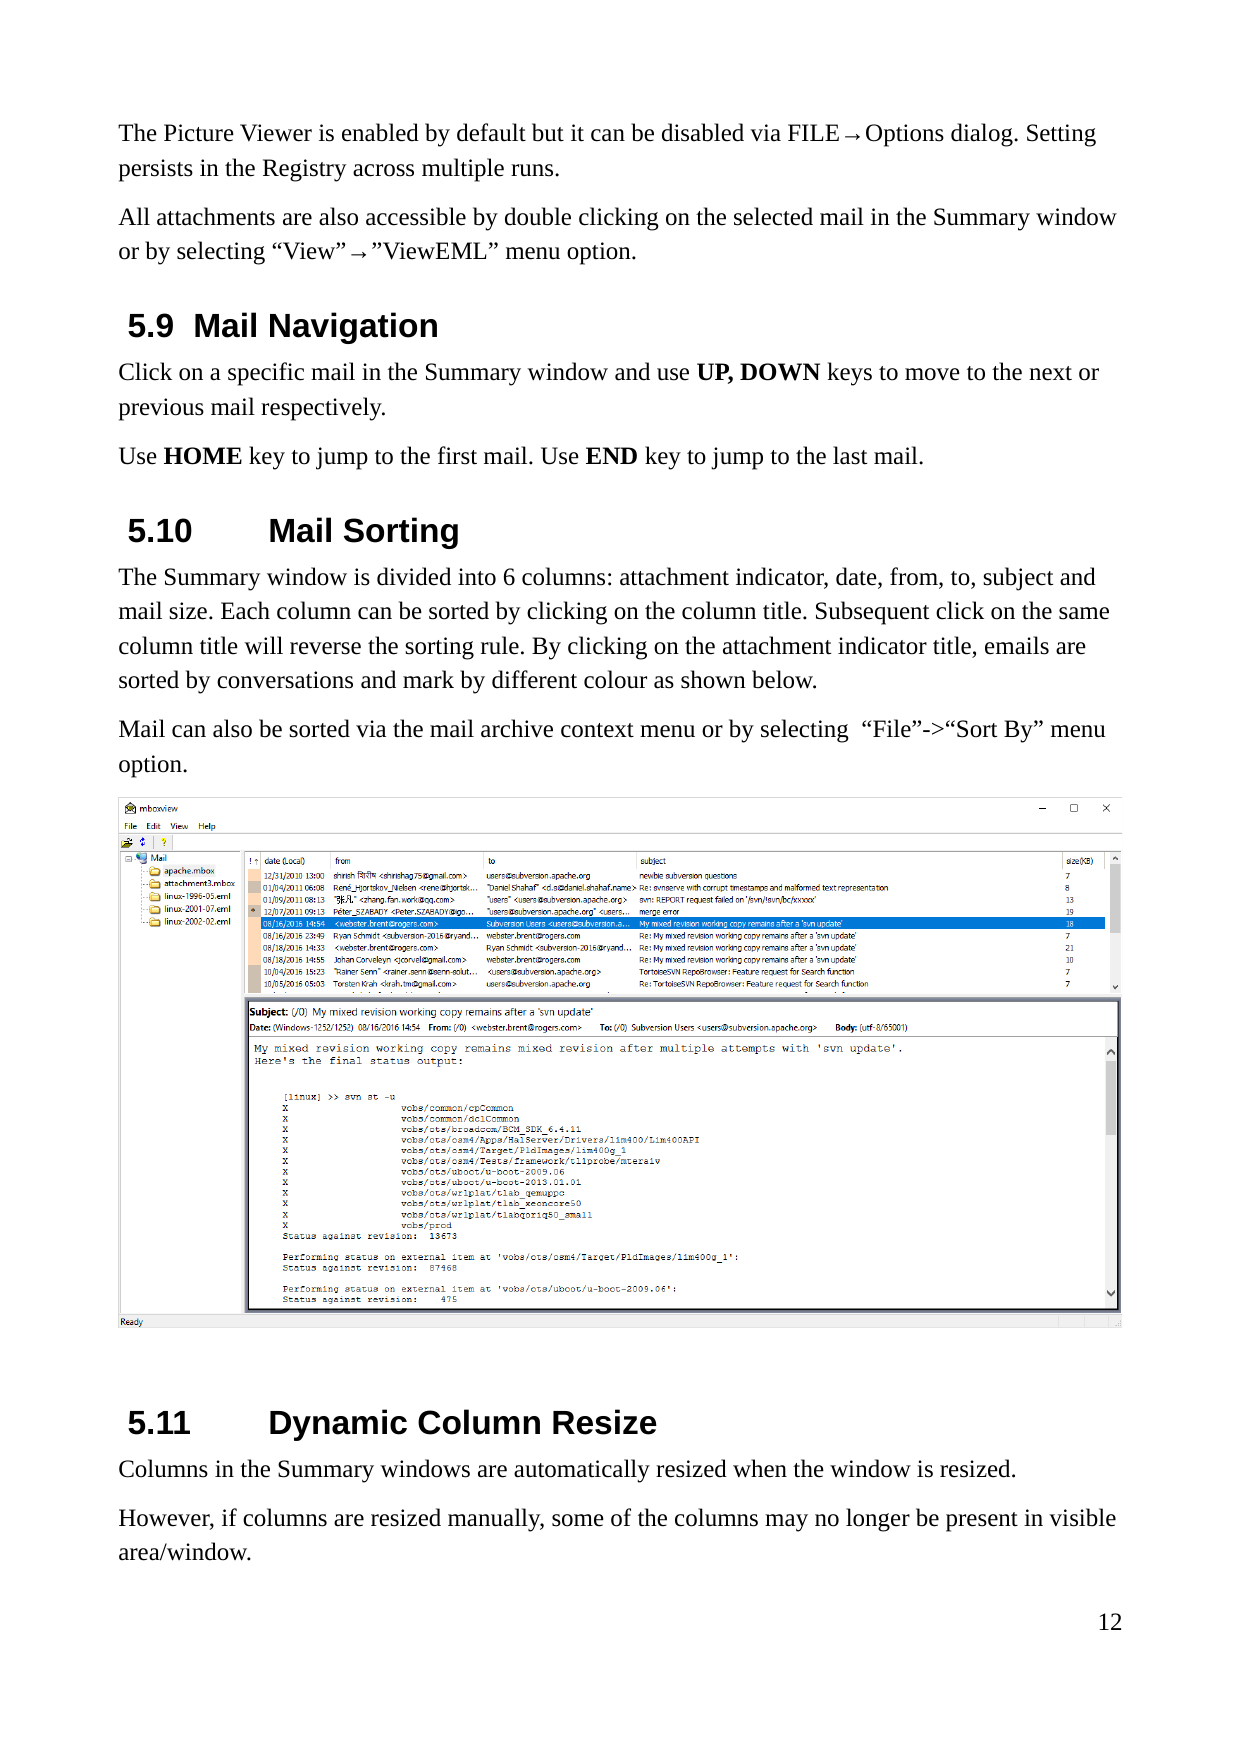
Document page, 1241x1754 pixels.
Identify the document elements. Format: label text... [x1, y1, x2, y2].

text Columns in the Summary windows are automatically resized when the window is resized. [118, 1454, 1122, 1483]
text Use HOME key to jump to the first mail. Use END key to jump to the last mail. [118, 441, 1122, 469]
text The Summary window is divided into 6 columns: attachment indicator, date, from, to, subject and mail size. Each column can be sorted by clicking on the column title. Subsequent click on the same column title will reverse the sorting rule. By clicking on the attachment indicator title, emails are sorted by conversations and mark by different colour as shown below. [118, 562, 1122, 694]
picture [118, 797, 1123, 1328]
subtitle Dynamic Column Resize [118, 1403, 1122, 1441]
text Mail can also be sorted via the mail archive context menu or by selecting “File”->“Sort By” menu option. [118, 714, 1122, 777]
text All attachments are also accessible by double clicking on the selected mail in the Summary window or by selecting “View”→”ViewEML” menu option. [118, 202, 1122, 265]
text The Picture Viewer is enabled by default but it can be disabled via FILE→Options dialog. Setting persists in the Registry across multiple runs. [118, 118, 1122, 181]
text Click on a specific mail in the Summary window and use UP, DOWN keys to move to the next or previous mail respectively. [118, 357, 1122, 420]
text However, if columns are resized manually, some of the columns may no longer be present in visible area/window. [118, 1503, 1122, 1566]
subtitle Mail Navigation [118, 306, 1122, 345]
subtitle Mail Sorting [118, 511, 1122, 549]
